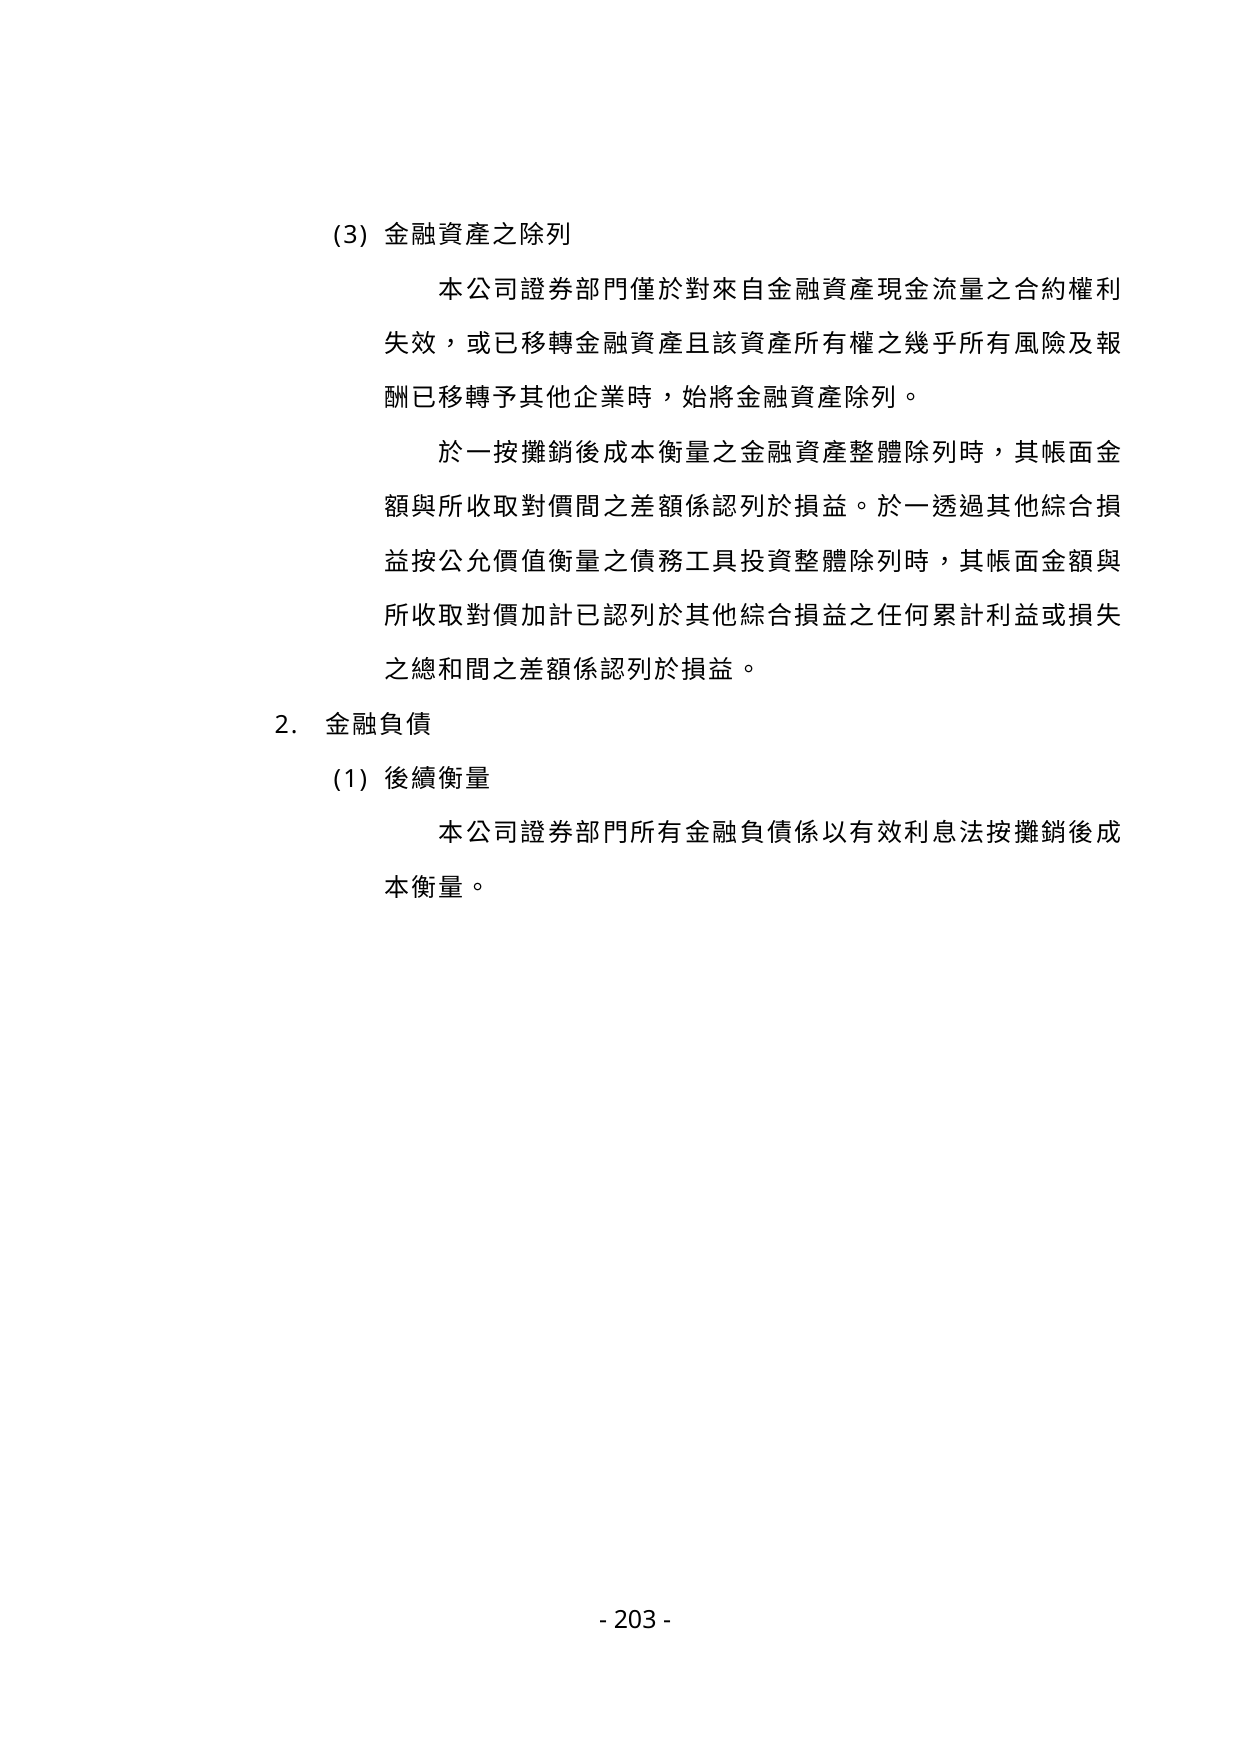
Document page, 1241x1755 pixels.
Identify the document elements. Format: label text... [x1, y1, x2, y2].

text 2. 金融負債 [266, 704, 1122, 740]
text 本公司證券部門所有金融負債係以有效利息法按攤銷後成本衡量。 [384, 813, 1122, 903]
text 於一按攤銷後成本衡量之金融資產整體除列時，其帳面金額與所收取對價間之差額係認列於損益。於一透過其他綜合損益按公允價值衡量之債務工具投資整體除列時，其帳面金額與所收取對價加計已認列於其他綜合損益之任何累計利益或損失之總和間之差額係認列於損益。 [384, 432, 1122, 686]
text (3) 金融資產之除列 [325, 215, 1122, 251]
text (1) 後續衡量 [325, 758, 1122, 795]
text 本公司證券部門僅於對來自金融資產現金流量之合約權利失效，或已移轉金融資產且該資產所有權之幾乎所有風險及報酬已移轉予其他企業時，始將金融資產除列。 [384, 269, 1122, 414]
